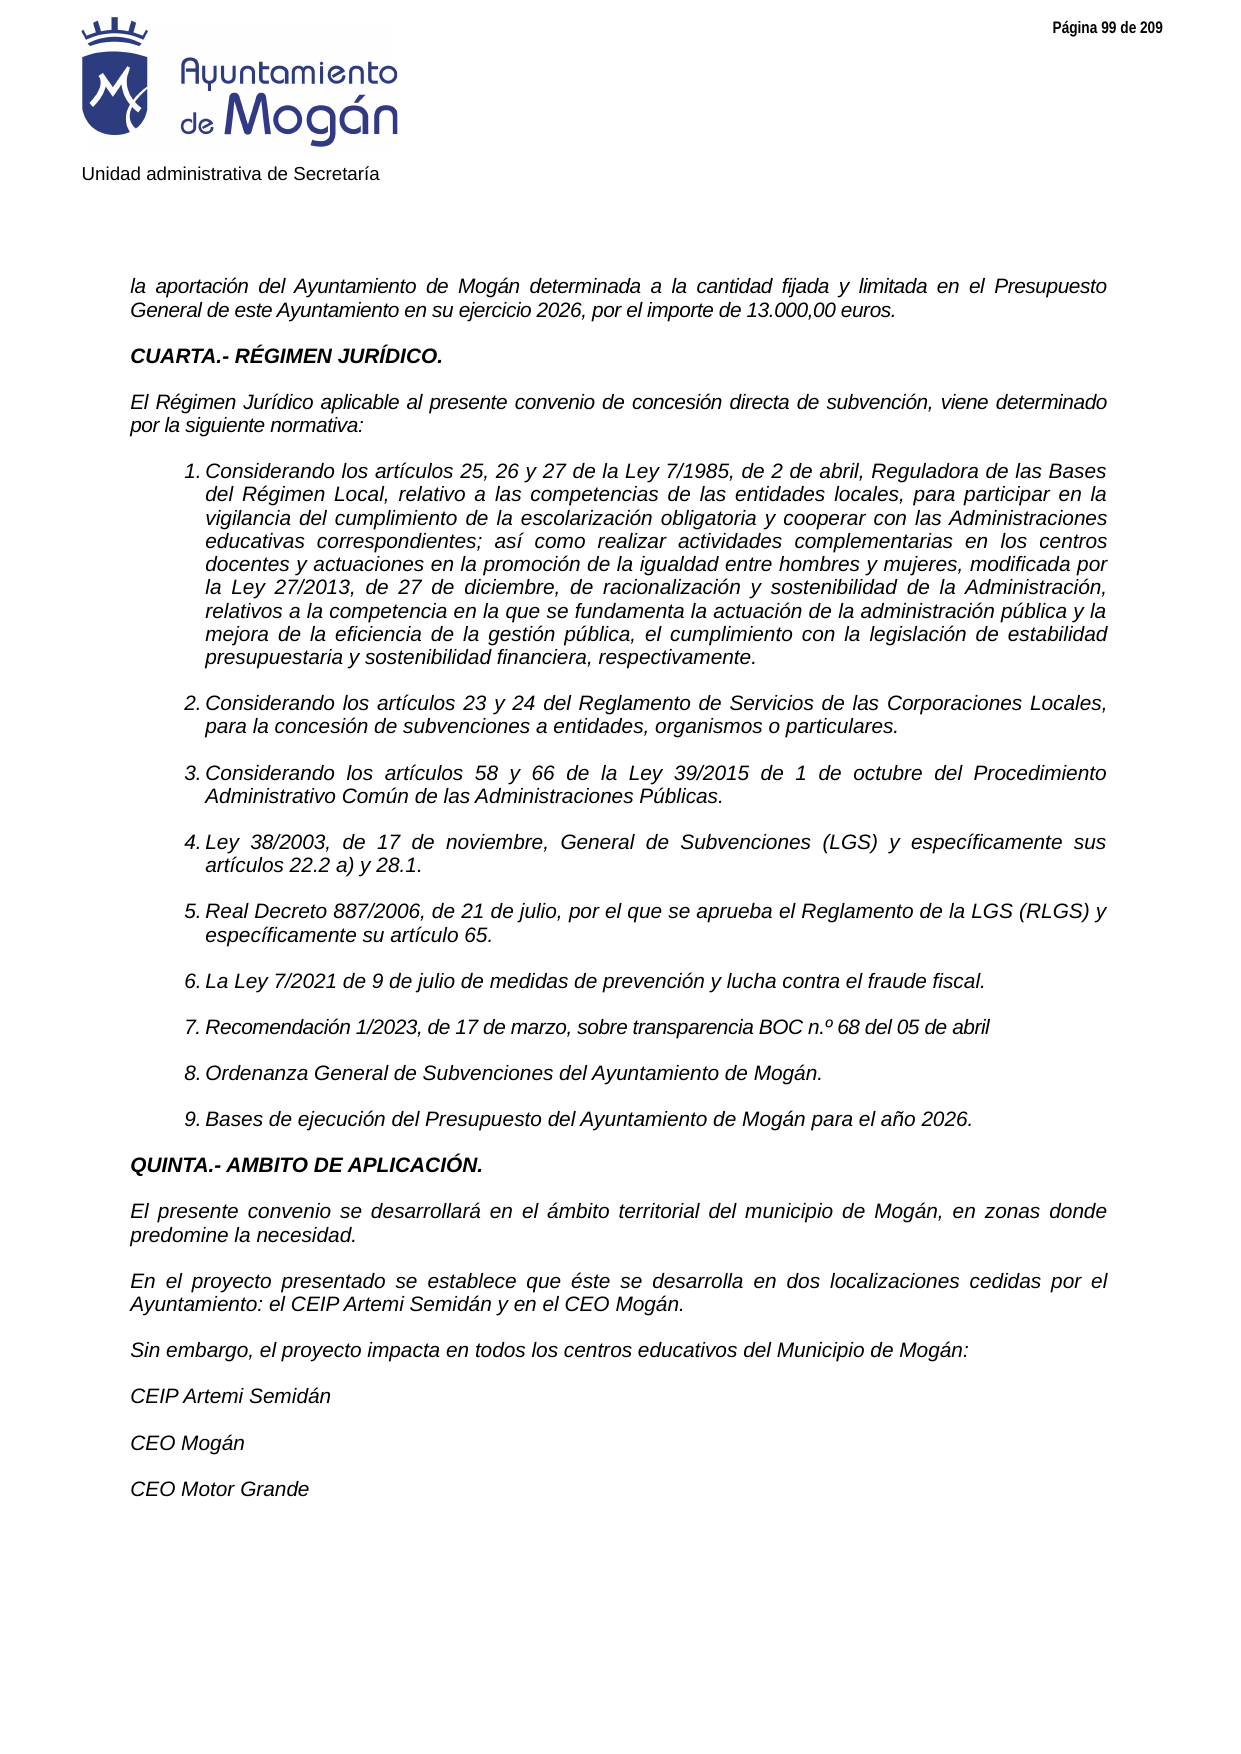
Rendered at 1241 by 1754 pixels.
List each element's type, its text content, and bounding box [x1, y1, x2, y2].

list Considerando los artículos 25, 26 y 27 de la Ley 7/1985, de 2 de abril, Reguladora de las Bases del Régimen Local, relativo a las competencias de las entidades locales, para participar en la vigilancia del cumplimiento de la escolarización obligatoria y cooperar con las Administraciones educativas correspondientes; así como realizar actividades complementarias en los centros docentes y actuaciones en la promoción de la igualdad entre hombres y mujeres, modificada por la Ley 27/2013, de 27 de diciembre, de racionalización y sostenibilidad de la Administración, relativos a la competencia en la que se fundamenta la actuación de la administración pública y la mejora de la eficiencia de la gestión pública, el cumplimiento con la legislación de estabilidad presupuestaria y sostenibilidad financiera, respectivamente. [184, 460, 1110, 669]
text CEO Motor Grande [130, 1477, 1110, 1500]
text la aportación del Ayuntamiento de Mogán determinada a la cantidad fijada y limitada en el Presupuesto General de este Ayuntamiento en su ejercicio 2026, por el importe de 13.000,00 euros. [130, 275, 1110, 321]
text Sin embargo, el proyecto impacta en todos los centros educativos del Municipio de Mogán: [130, 1339, 1110, 1362]
list Real Decreto 887/2006, de 21 de julio, por el que se aprueba el Reglamento de la LGS (RLGS) y específicamente su artículo 65. [184, 900, 1110, 946]
picture [81, 17, 398, 153]
text El presente convenio se desarrollará en el ámbito territorial del municipio de Mogán, en zonas donde predomine la necesidad. [130, 1200, 1110, 1246]
list Bases de ejecución del Presupuesto del Ayuntamiento de Mogán para el año 2026. [184, 1108, 1110, 1131]
text CEO Mogán [130, 1431, 1110, 1454]
list La Ley 7/2021 de 9 de julio de medidas de prevención y lucha contra el fraude fiscal. [184, 969, 1110, 992]
text QUINTA.- AMBITO DE APLICACIÓN. [130, 1154, 1110, 1177]
text CEIP Artemi Semidán [130, 1385, 1110, 1408]
text CUARTA.- RÉGIMEN JURÍDICO. [130, 344, 1110, 367]
text El Régimen Jurídico aplicable al presente convenio de concesión directa de subvención, viene determinado por la siguiente normativa: [130, 390, 1110, 437]
list Considerando los artículos 23 y 24 del Reglamento de Servicios de las Corporaciones Locales, para la concesión de subvenciones a entidades, organismos o particulares. [184, 692, 1110, 738]
list Considerando los artículos 58 y 66 de la Ley 39/2015 de 1 de octubre del Procedimiento Administrativo Común de las Administraciones Públicas. [184, 761, 1110, 808]
list Recomendación 1/2023, de 17 de marzo, sobre transparencia BOC n.º 68 del 05 de abril [184, 1015, 1110, 1039]
list Ley 38/2003, de 17 de noviembre, General de Subvenciones (LGS) y específicamente sus artículos 22.2 a) y 28.1. [184, 831, 1110, 877]
text En el proyecto presentado se establece que éste se desarrolla en dos localizaciones cedidas por el Ayuntamiento: el CEIP Artemi Semidán y en el CEO Mogán. [130, 1269, 1110, 1316]
list Ordenanza General de Subvenciones del Ayuntamiento de Mogán. [184, 1062, 1110, 1085]
